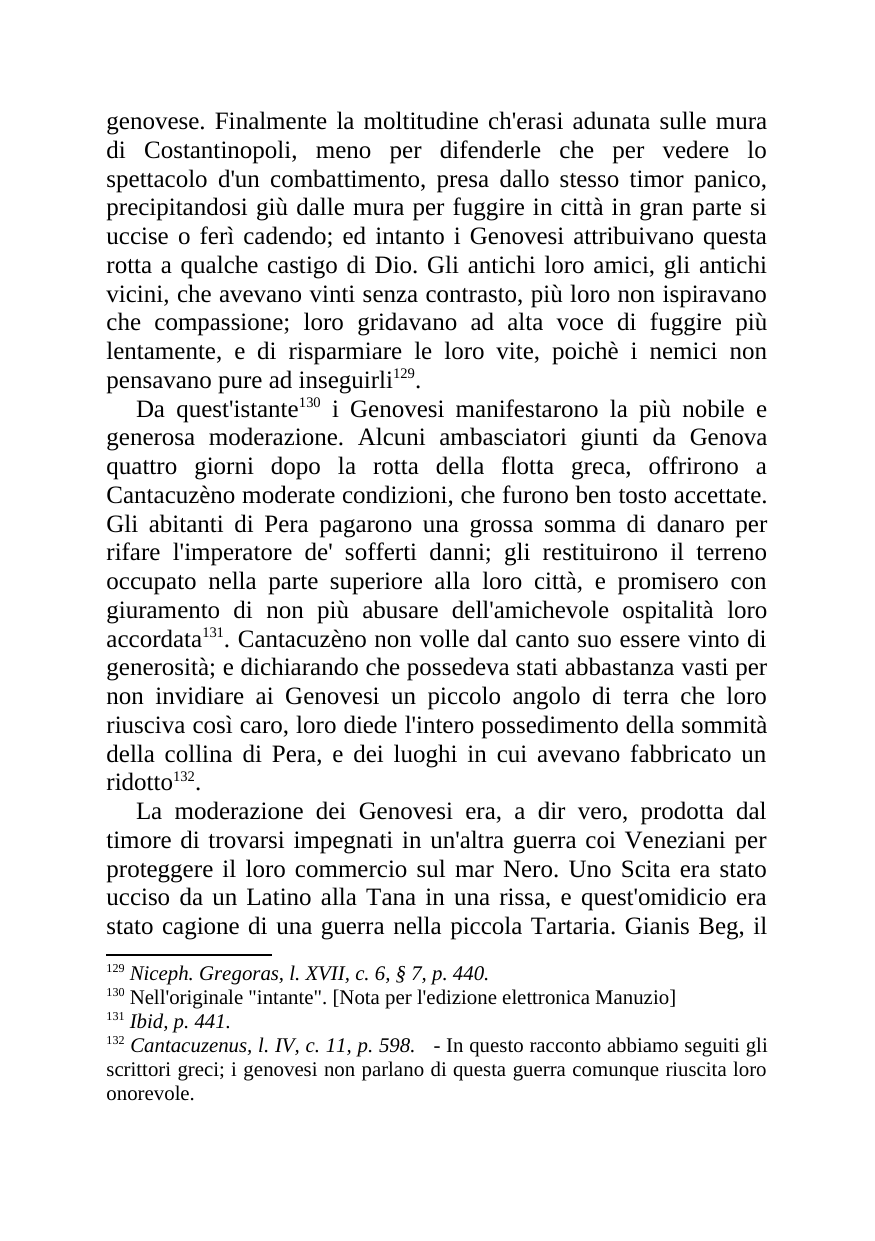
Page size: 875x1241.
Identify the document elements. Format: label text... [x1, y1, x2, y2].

text Niceph. Gregoras, l. XVII, c. 6, § 7, p. 440. [106, 961, 768, 985]
text Da quest'istante i Genovesi manifestarono la più nobile e generosa moderazione. Alcuni ambasciatori giunti da Genova quattro giorni dopo la rotta della flotta greca, offrirono a Cantacuzèno moderate condizioni, che furono ben tosto accettate. Gli abitanti di Pera pagarono una grossa somma di danaro per rifare l'imperatore de' sofferti danni; gli restituirono il terreno occupato nella parte superiore alla loro città, e promisero con giuramento di non più abusare dell'amichevole ospitalità loro accordata. Cantacuzèno non volle dal canto suo essere vinto di generosità; e dichiarando che possedeva stati abbastanza vasti per non invidiare ai Genovesi un piccolo angolo di terra che loro riusciva così caro, loro diede l'intero possedimento della sommità della collina di Pera, e dei luoghi in cui avevano fabbricato un ridotto. [106, 394, 768, 796]
text Cantacuzenus, l. IV, c. 11, p. 598. - In questo racconto abbiamo seguiti gli scrittori greci; i genovesi non parlano di questa guerra comunque riuscita loro onorevole. [106, 1033, 768, 1105]
text genovese. Finalmente la moltitudine ch'erasi adunata sulle mura di Costantinopoli, meno per difenderle che per vedere lo spettacolo d'un combattimento, presa dallo stesso timor panico, precipitandosi giù dalle mura per fuggire in città in gran parte si uccise o ferì cadendo; ed intanto i Genovesi attribuivano questa rotta a qualche castigo di Dio. Gli antichi loro amici, gli antichi vicini, che avevano vinti senza contrasto, più loro non ispiravano che compassione; loro gridavano ad alta voce di fuggire più lentamente, e di risparmiare le loro vite, poichè i nemici non pensavano pure ad inseguirli. [106, 106, 768, 394]
text Ibid, p. 441. [106, 1009, 768, 1033]
text Nell'originale "intante". [Nota per l'edizione elettronica Manuzio] [106, 985, 768, 1009]
text La moderazione dei Genovesi era, a dir vero, prodotta dal timore di trovarsi impegnati in un'altra guerra coi Veneziani per proteggere il loro commercio sul mar Nero. Uno Scita era stato ucciso da un Latino alla Tana in una rissa, e quest'omidicio era stato cagione di una guerra nella piccola Tartaria. Gianis Beg, il [106, 796, 768, 940]
